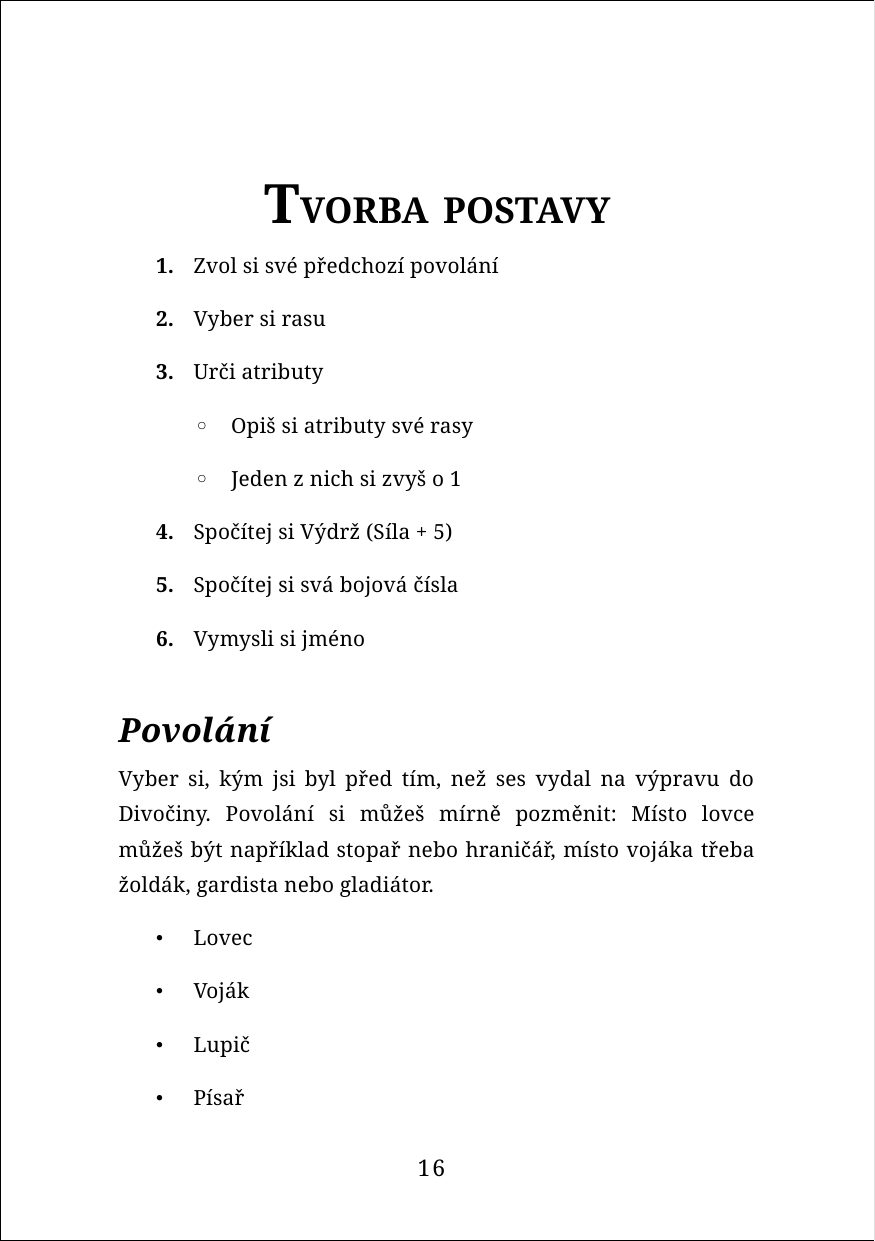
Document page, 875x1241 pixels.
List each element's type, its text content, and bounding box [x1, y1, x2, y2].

list Spočítej si svá bojová čísla [156, 570, 756, 599]
list Zvol si své předchozí povolání [156, 251, 756, 279]
list Opiš si atributy své rasy [193, 411, 756, 439]
list Lovec [156, 923, 756, 952]
text Vyber si, kým jsi byl před tím, než ses vydal na výpravu do Divočiny. Povolání si můžeš mírně pozměnit: Místo lovce můžeš být například stopař nebo hraničář, místo vojáka třeba žoldák, gardista nebo gladiátor. [118, 764, 756, 899]
list Voják [156, 977, 756, 1005]
list Vyber si rasu [156, 304, 756, 333]
list Vymysli si jméno [156, 624, 756, 652]
subtitle Povolání [118, 706, 756, 752]
list Jeden z nich si zvyš o 1 [193, 464, 756, 492]
list Spočítej si Výdrž (Síla + 5) [156, 517, 756, 546]
list Písař [156, 1083, 756, 1112]
list Lupič [156, 1030, 756, 1058]
subtitle Tvorba postavy [118, 166, 756, 239]
list Urči atributy [156, 357, 756, 386]
